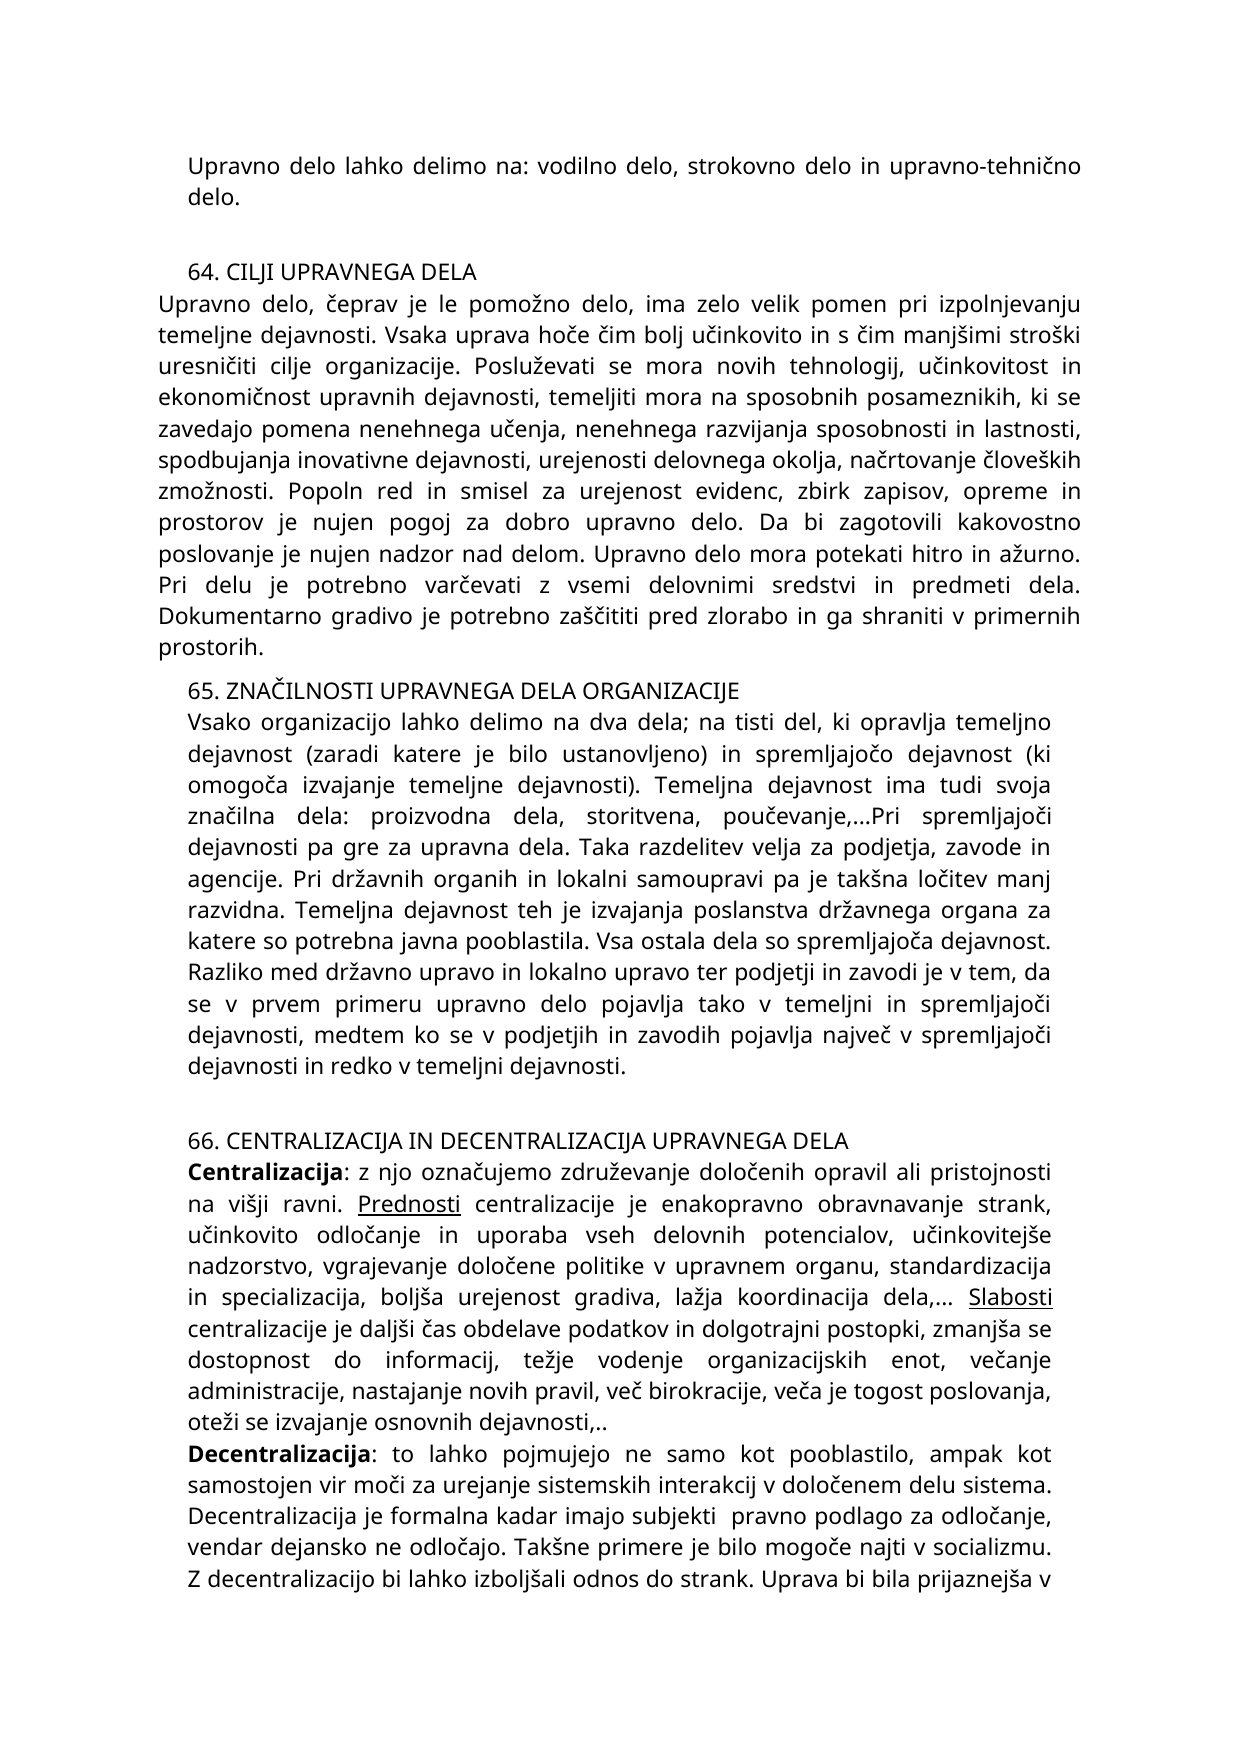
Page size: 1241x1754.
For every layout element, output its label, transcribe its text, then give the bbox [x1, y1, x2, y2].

text Decentralizacija: to lahko pojmujejo ne samo kot pooblastilo, ampak kot samostojen vir moči za urejanje sistemskih interakcij v določenem delu sistema. Decentralizacija je formalna kadar imajo subjekti pravno podlago za odločanje, vendar dejansko ne odločajo. Takšne primere je bilo mogoče najti v socializmu. Z decentralizacijo bi lahko izboljšali odnos do strank. Uprava bi bila prijaznejša v [187, 1437, 1053, 1594]
subtitle 64. CILJI UPRAVNEGA DELA [187, 256, 1053, 287]
text Upravno delo, čeprav je le pomožno delo, ima zelo velik pomen pri izpolnjevanju temeljne dejavnosti. Vsaka uprava hoče čim bolj učinkovito in s čim manjšimi stroški uresničiti cilje organizacije. Posluževati se mora novih tehnologij, učinkovitost in ekonomičnost upravnih dejavnosti, temeljiti mora na sposobnih posameznikih, ki se zavedajo pomena nenehnega učenja, nenehnega razvijanja sposobnosti in lastnosti, spodbujanja inovativne dejavnosti, urejenosti delovnega okolja, načrtovanje človeških zmožnosti. Popoln red in smisel za urejenost evidenc, zbirk zapisov, opreme in prostorov je nujen pogoj za dobro upravno delo. Da bi zagotovili kakovostno poslovanje je nujen nadzor nad delom. Upravno delo mora potekati hitro in ažurno. Pri delu je potrebno varčevati z vsemi delovnimi sredstvi in predmeti dela. Dokumentarno gradivo je potrebno zaščititi pred zlorabo in ga shraniti v primernih prostorih. [158, 287, 1082, 662]
text Centralizacija: z njo označujemo združevanje določenih opravil ali pristojnosti na višji ravni. Prednosti centralizacije je enakopravno obravnavanje strank, učinkovito odločanje in uporaba vseh delovnih potencialov, učinkovitejše nadzorstvo, vgrajevanje določene politike v upravnem organu, standardizacija in specializacija, boljša urejenost gradiva, lažja koordinacija dela,... Slabosti centralizacije je daljši čas obdelave podatkov in dolgotrajni postopki, zmanjša se dostopnost do informacij, težje vodenje organizacijskih enot, večanje administracije, nastajanje novih pravil, več birokracije, veča je togost poslovanja, oteži se izvajanje osnovnih dejavnosti,.. [187, 1156, 1053, 1437]
text Vsako organizacijo lahko delimo na dva dela; na tisti del, ki opravlja temeljno dejavnost (zaradi katere je bilo ustanovljeno) in spremljajočo dejavnost (ki omogoča izvajanje temeljne dejavnosti). Temeljna dejavnost ima tudi svoja značilna dela: proizvodna dela, storitvena, poučevanje,...Pri spremljajoči dejavnosti pa gre za upravna dela. Taka razdelitev velja za podjetja, zavode in agencije. Pri državnih organih in lokalni samoupravi pa je takšna ločitev manj razvidna. Temeljna dejavnost teh je izvajanja poslanstva državnega organa za katere so potrebna javna pooblastila. Vsa ostala dela so spremljajoča dejavnost. Razliko med državno upravo in lokalno upravo ter podjetji in zavodi je v tem, da se v prvem primeru upravno delo pojavlja tako v temeljni in spremljajoči dejavnosti, medtem ko se v podjetjih in zavodih pojavlja največ v spremljajoči dejavnosti in redko v temeljni dejavnosti. [187, 706, 1053, 1081]
subtitle 66. CENTRALIZACIJA IN DECENTRALIZACIJA UPRAVNEGA DELA [187, 1125, 1053, 1156]
text Upravno delo lahko delimo na: vodilno delo, strokovno delo in upravno-tehnično delo. [187, 150, 1082, 212]
subtitle 65. ZNAČILNOSTI UPRAVNEGA DELA ORGANIZACIJE [187, 675, 1053, 706]
